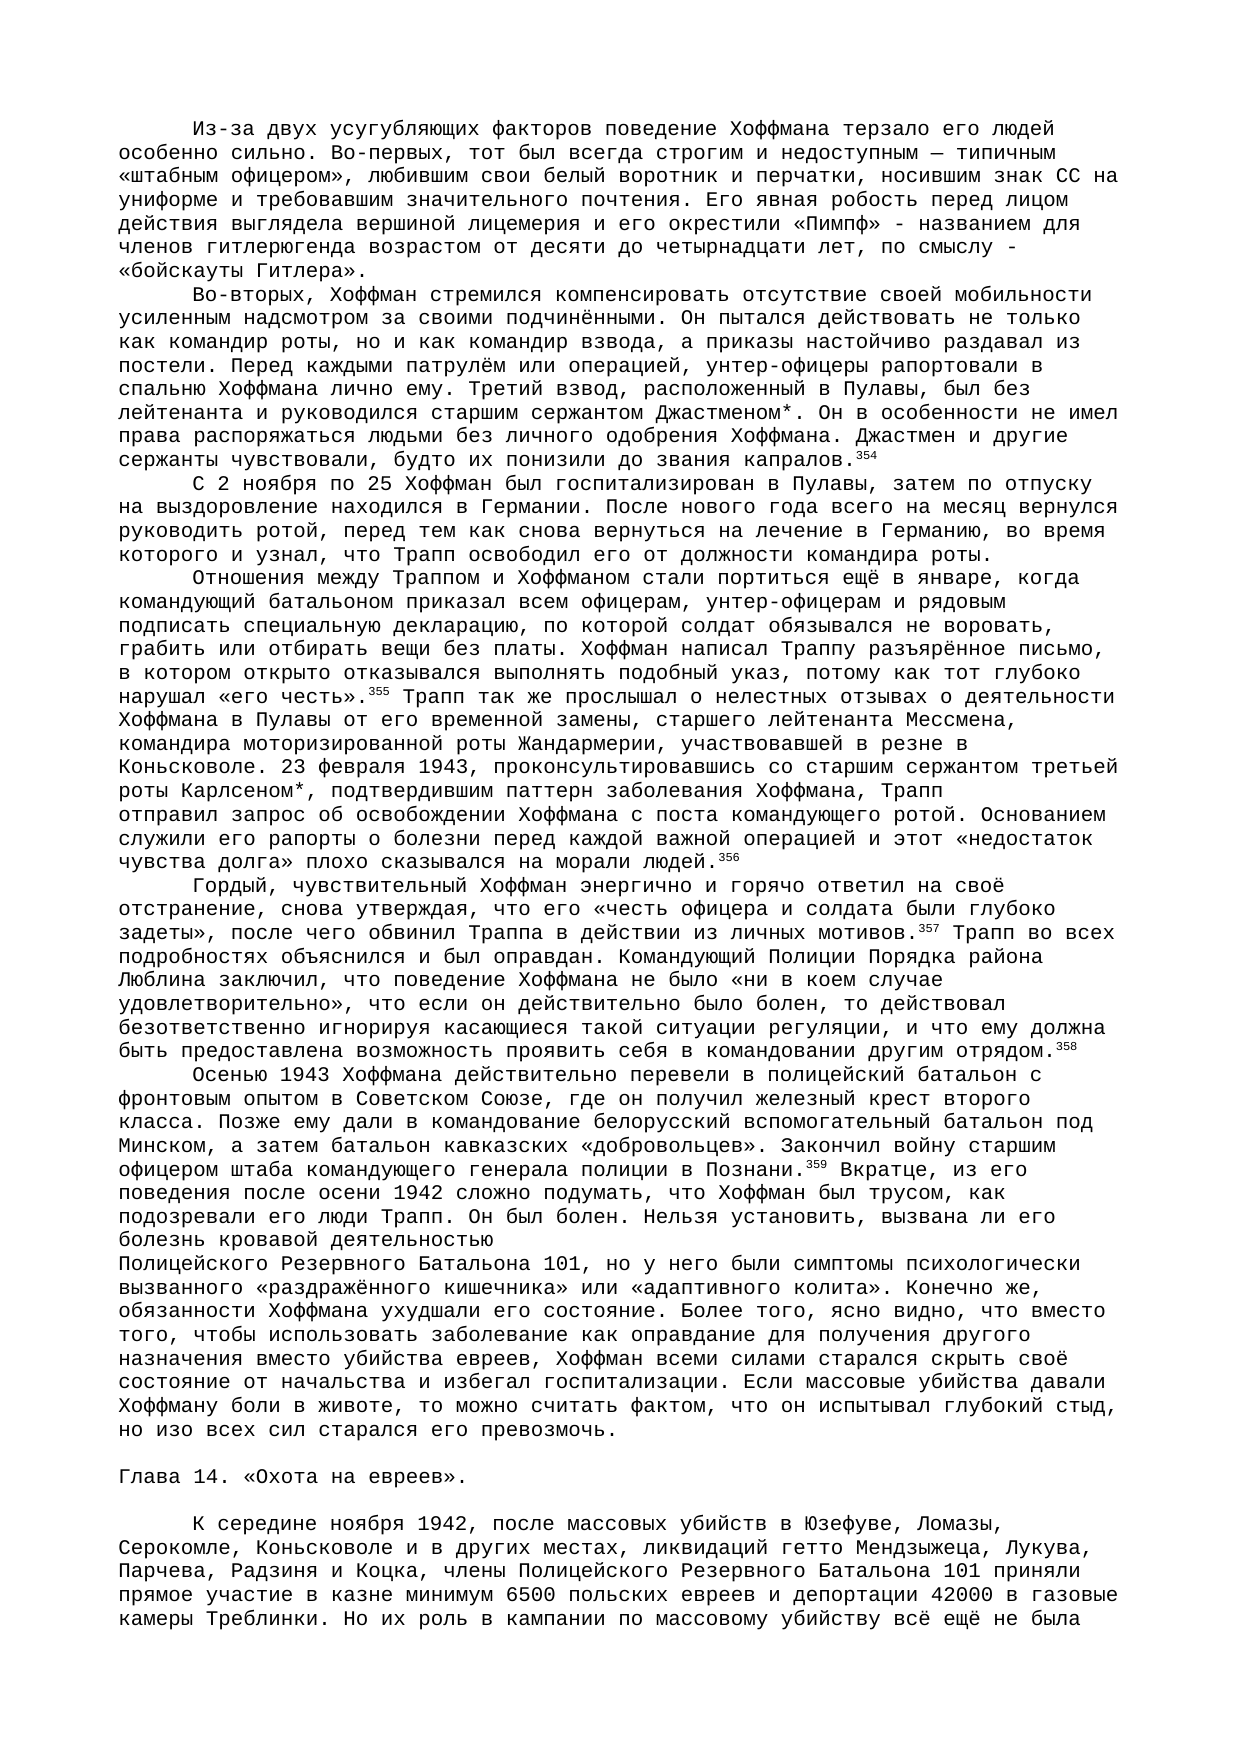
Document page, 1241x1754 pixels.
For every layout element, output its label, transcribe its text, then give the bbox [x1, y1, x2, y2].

text Из-за двух усугубляющих факторов поведение Хоффмана терзало его людей особенно сильно. Во-первых, тот был всегда строгим и недоступным — типичным «штабным офицером», любившим свои белый воротник и перчатки, носившим знак СС на униформе и требовавшим значительного почтения. Его явная робость перед лицом действия выглядела вершиной лицемерия и его окрестили «Пимпф» - названием для членов гитлерюгенда возрастом от десяти до четырнадцати лет, по смыслу - «бойскауты Гитлера». [118, 118, 1122, 284]
text Глава 14. «Охота на евреев». [118, 1466, 1122, 1489]
text отправил запрос об освобождении Хоффмана с поста командующего ротой. Основанием служили его рапорты о болезни перед каждой важной операцией и этот «недостаток чувства долга» плохо сказывался на морали людей. [118, 804, 1122, 875]
text С 2 ноября по 25 Хоффман был госпитализирован в Пулавы, затем по отпуску на выздоровление находился в Германии. После нового года всего на месяц вернулся руководить ротой, перед тем как снова вернуться на лечение в Германию, во время которого и узнал, что Трапп освободил его от должности командира роты. [118, 473, 1122, 567]
text Гордый, чувствительный Хоффман энергично и горячо ответил на своё отстранение, снова утверждая, что его «честь офицера и солдата были глубоко задеты», после чего обвинил Траппа в действии из личных мотивов. Трапп во всех подробностях объяснился и был оправдан. Командующий Полиции Порядка района Люблина заключил, что поведение Хоффмана не было «ни в коем случае удовлетворительно», что если он действительно было болен, то действовал безответственно игнорируя касающиеся такой ситуации регуляции, и что ему должна быть предоставлена возможность проявить себя в командовании другим отрядом. [118, 875, 1122, 1064]
text Отношения между Траппом и Хоффманом стали портиться ещё в январе, когда командующий батальоном приказал всем офицерам, унтер-офицерам и рядовым подписать специальную декларацию, по которой солдат обязывался не воровать, грабить или отбирать вещи без платы. Хоффман написал Траппу разъярённое письмо, в котором открыто отказывался выполнять подобный указ, потому как тот глубоко нарушал «его честь». Трапп так же прослышал о нелестных отзывах о деятельности Хоффмана в Пулавы от его временной замены, старшего лейтенанта Мессмена, командира моторизированной роты Жандармерии, участвовавшей в резне в Коньсковоле. 23 февраля 1943, проконсультировавшись со старшим сержантом третьей роты Карлсеном*, подтвердившим паттерн заболевания Хоффмана, Трапп [118, 567, 1122, 804]
text К середине ноября 1942, после массовых убийств в Юзефуве, Ломазы, Серокомле, Коньсковоле и в других местах, ликвидаций гетто Мендзыжеца, Лукува, Парчева, Радзиня и Коцка, члены Полицейского Резервного Батальона 101 приняли прямое участие в казне минимум 6500 польских евреев и депортации 42000 в газовые камеры Треблинки. Но их роль в кампании по массовому убийству всё ещё не была [118, 1513, 1122, 1631]
text Во-вторых, Хоффман стремился компенсировать отсутствие своей мобильности усиленным надсмотром за своими подчинёнными. Он пытался действовать не только как командир роты, но и как командир взвода, а приказы настойчиво раздавал из постели. Перед каждыми патрулём или операцией, унтер-офицеры рапортовали в спальню Хоффмана лично ему. Третий взвод, расположенный в Пулавы, был без лейтенанта и руководился старшим сержантом Джастменом*. Он в особенности не имел права распоряжаться людьми без личного одобрения Хоффмана. Джастмен и другие сержанты чувствовали, будто их понизили до звания капралов. [118, 284, 1122, 473]
text Полицейского Резервного Батальона 101, но у него были симптомы психологически вызванного «раздражённого кишечника» или «адаптивного колита». Конечно же, обязанности Хоффмана ухудшали его состояние. Более того, ясно видно, что вместо того, чтобы использовать заболевание как оправдание для получения другого назначения вместо убийства евреев, Хоффман всеми силами старался скрыть своё состояние от начальства и избегал госпитализации. Если массовые убийства давали Хоффману боли в животе, то можно считать фактом, что он испытывал глубокий стыд, но изо всех сил старался его превозмочь. [118, 1253, 1122, 1442]
text Осенью 1943 Хоффмана действительно перевели в полицейский батальон с фронтовым опытом в Советском Союзе, где он получил железный крест второго класса. Позже ему дали в командование белорусский вспомогательный батальон под Минском, а затем батальон кавказских «добровольцев». Закончил войну старшим офицером штаба командующего генерала полиции в Познани. Вкратце, из его поведения после осени 1942 сложно подумать, что Хоффман был трусом, как подозревали его люди Трапп. Он был болен. Нельзя установить, вызвана ли его болезнь кровавой деятельностью [118, 1064, 1122, 1253]
